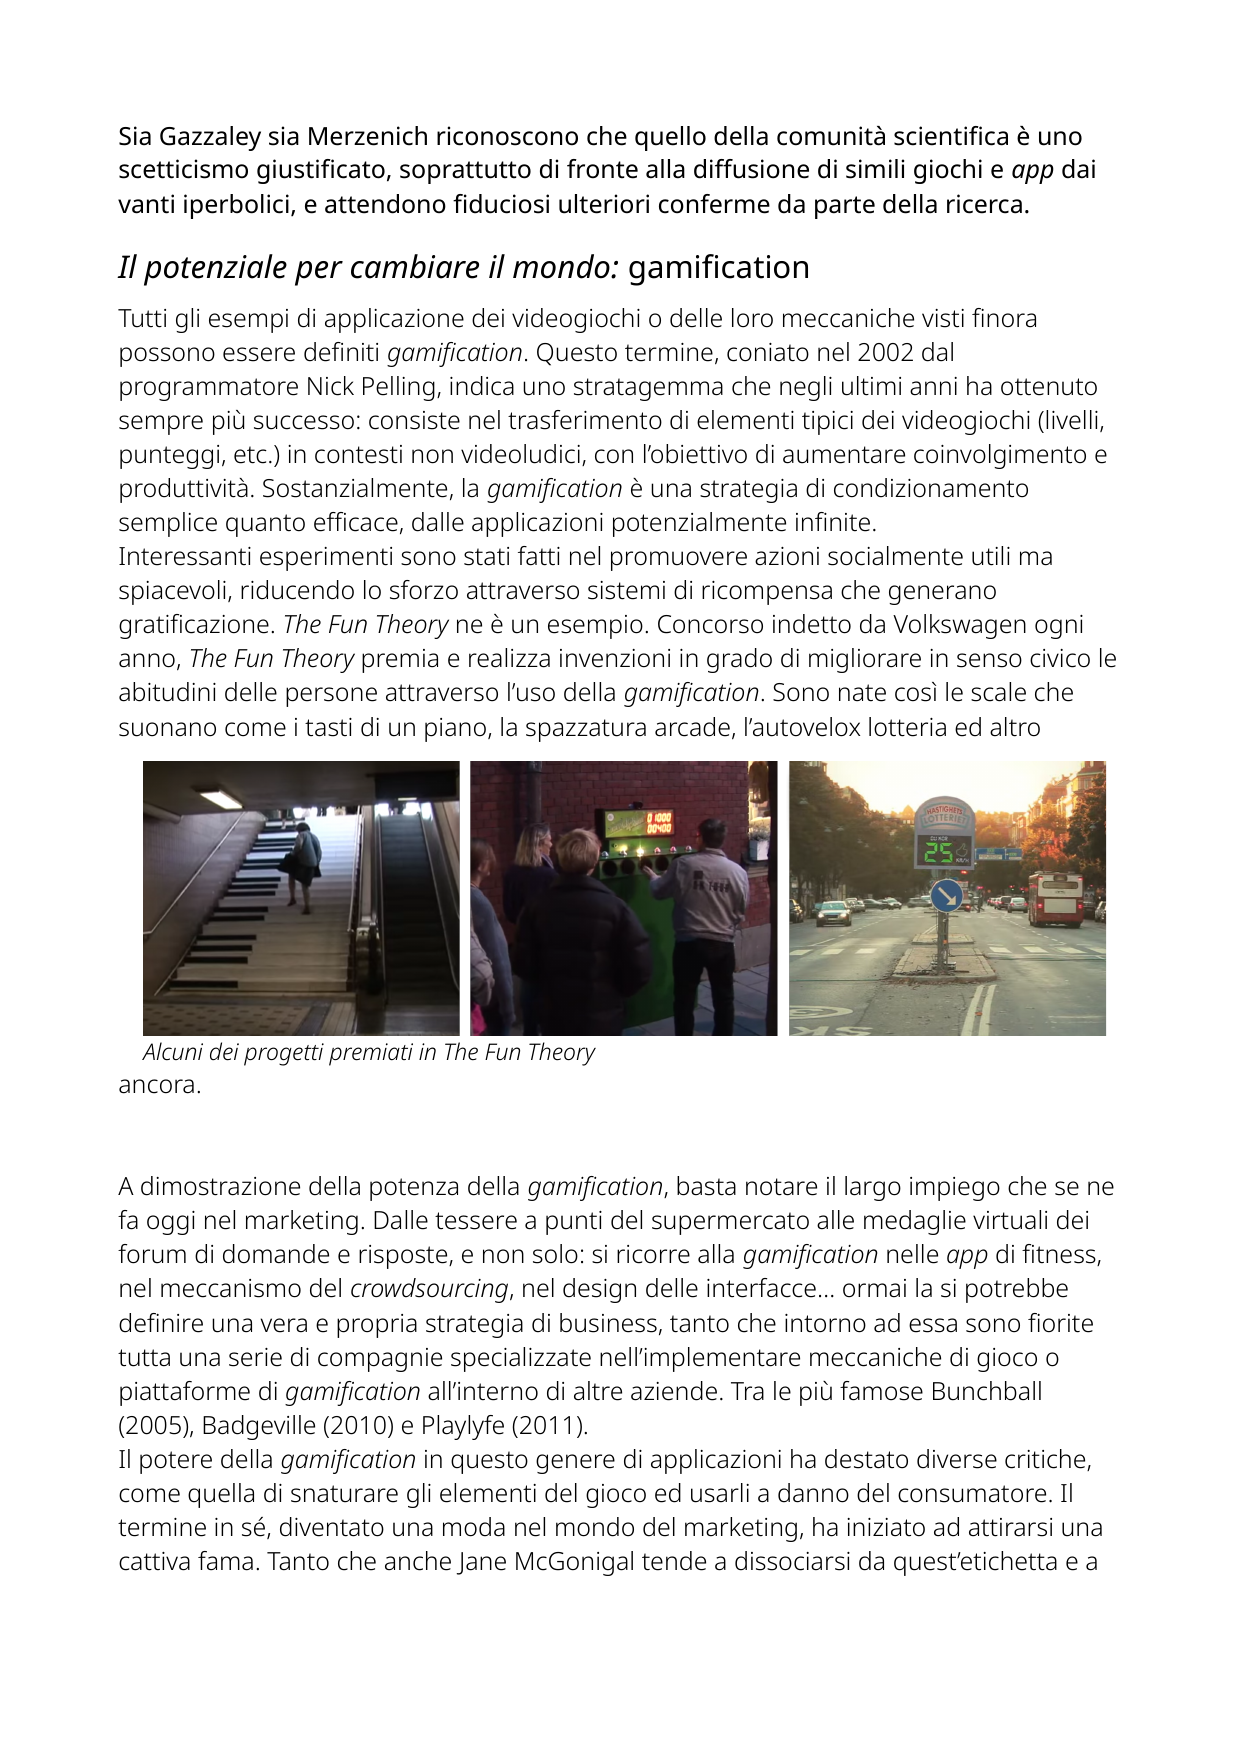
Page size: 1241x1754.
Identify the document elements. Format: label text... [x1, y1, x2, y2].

text Il potere della gamification in questo genere di applicazioni ha destato diverse critiche, come quella di snaturare gli elementi del gioco ed usarli a danno del consumatore. Il termine in sé, diventato una moda nel mondo del marketing, ha iniziato ad attirarsi una cattiva fama. Tanto che anche Jane McGonigal tende a dissociarsi da quest’etichetta e a [118, 1441, 1122, 1578]
text Tutti gli esempi di applicazione dei videogiochi o delle loro meccaniche visti finora possono essere definiti gamification. Questo termine, coniato nel 2002 dal programmatore Nick Pelling, indica uno stratagemma che negli ultimi anni ha ottenuto sempre più successo: consiste nel trasferimento di elementi tipici dei videogiochi (livelli, punteggi, etc.) in contesti non videoludici, con l’obiettivo di aumentare coinvolgimento e produttività. Sostanzialmente, la gamification è una strategia di condizionamento semplice quanto efficace, dalle applicazioni potenzialmente infinite. [118, 300, 1122, 539]
text A dimostrazione della potenza della gamification, basta notare il largo impiego che se ne fa oggi nel marketing. Dalle tessere a punti del supermercato alle medaglie virtuali dei forum di domande e risposte, e non solo: si ricorre alla gamification nelle app di fitness, nel meccanismo del crowdsourcing, nel design delle interfacce… ormai la si potrebbe definire una vera e propria strategia di business, tanto che intorno ad essa sono fiorite tutta una serie di compagnie specializzate nell’implementare meccaniche di gioco o piattaforme di gamification all’interno di altre aziende. Tra le più famose Bunchball (2005), Badgeville (2010) e Playlyfe (2011). [118, 1169, 1122, 1441]
subtitle Il potenziale per cambiare il mondo: gamification [118, 245, 1122, 288]
picture [143, 761, 1107, 1036]
text Alcuni dei progetti premiati in The Fun Theory [143, 1036, 1106, 1067]
text Interessanti esperimenti sono stati fatti nel promuovere azioni socialmente utili ma spiacevoli, riducendo lo sforzo attraverso sistemi di ricompensa che generano gratificazione. The Fun Theory ne è un esempio. Concorso indetto da Volkswagen ogni anno, The Fun Theory premia e realizza invenzioni in grado di migliorare in senso civico le abitudini delle persone attraverso l’uso della gamification. Sono nate così le scale che suonano come i tasti di un piano, la spazzatura arcade, l’autovelox lotteria ed altro ancora. [118, 539, 1122, 1101]
text Sia Gazzaley sia Merzenich riconoscono che quello della comunità scientifica è uno scetticismo giustificato, soprattutto di fronte alla diffusione di simili giochi e app dai vanti iperbolici, e attendono fiduciosi ulteriori conferme da parte della ricerca. [118, 118, 1122, 220]
